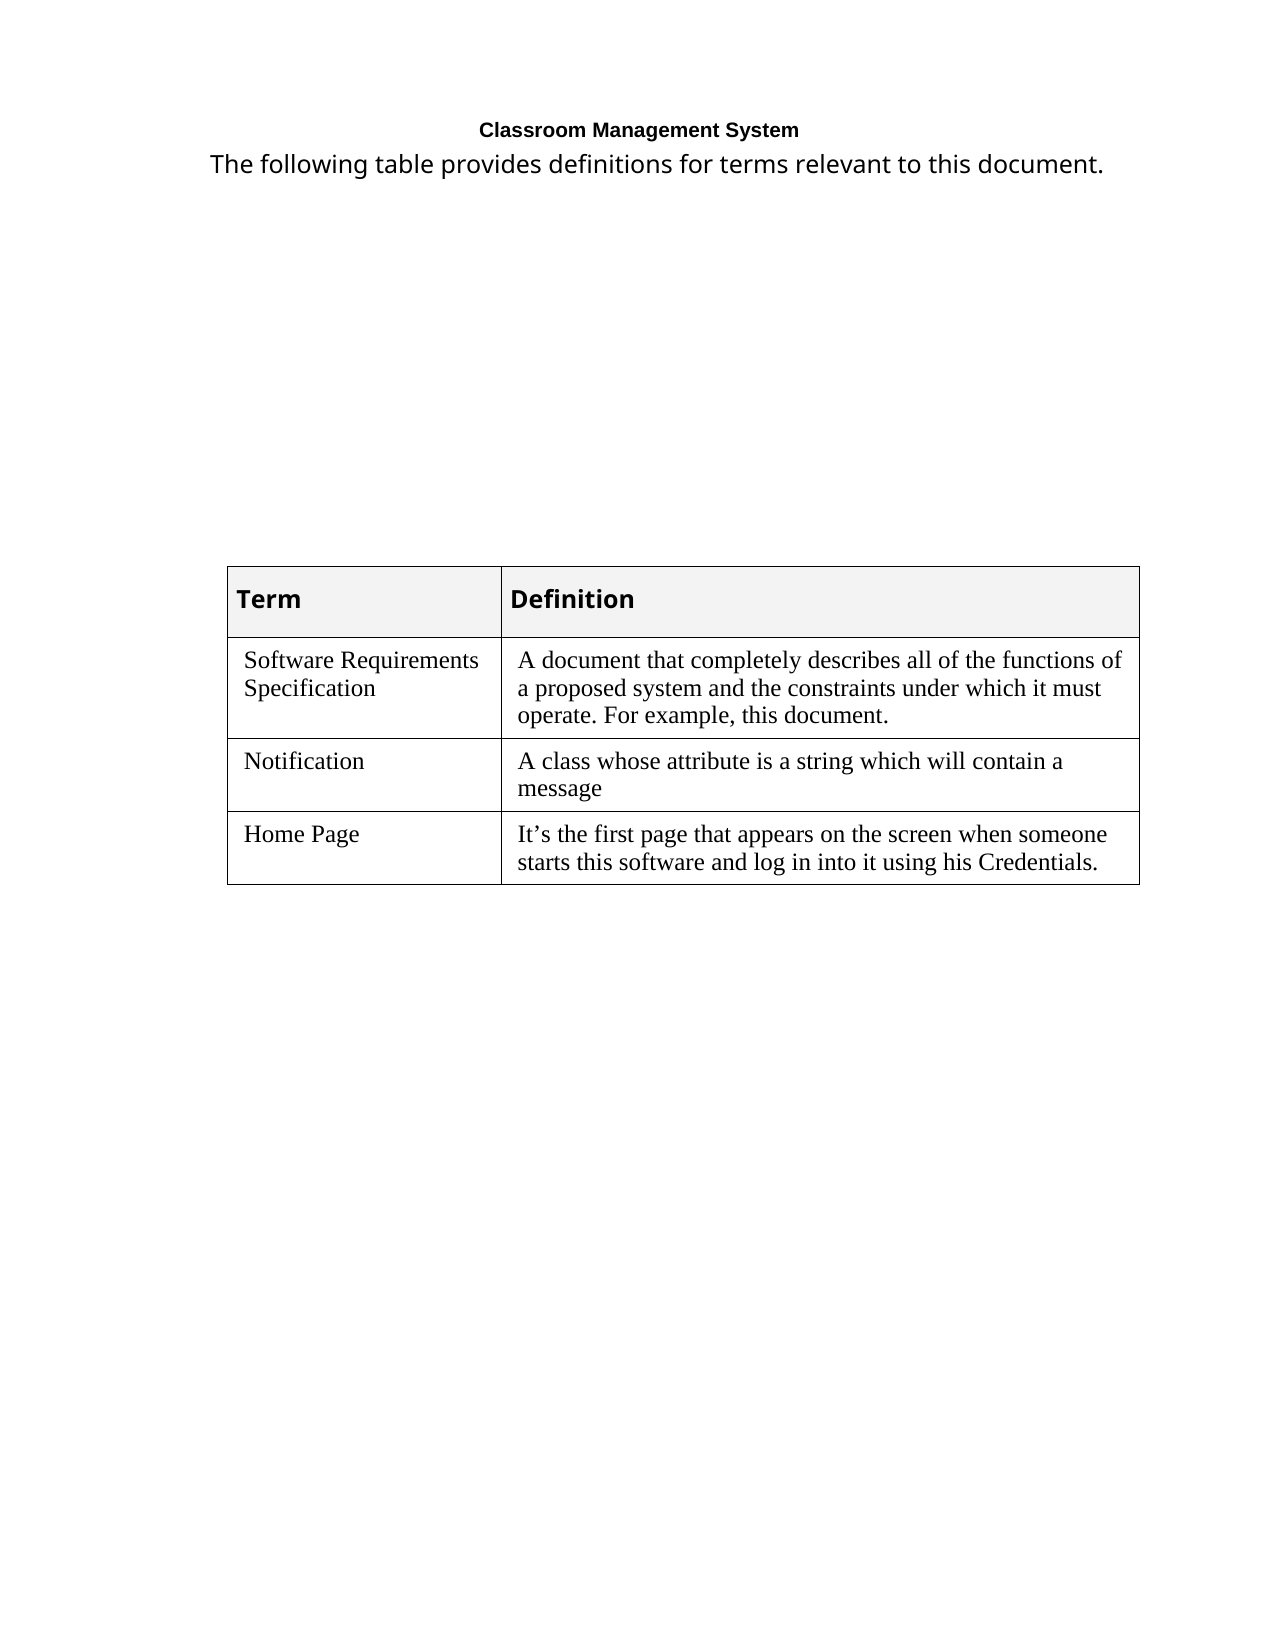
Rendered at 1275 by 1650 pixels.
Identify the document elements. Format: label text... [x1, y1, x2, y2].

table_cell A document that completely describes all of the functions of a proposed system and the constraints under which it must operate. For example, this document. [502, 638, 1139, 737]
text The following table provides definitions for terms relevant to this document. [210, 147, 1125, 181]
table_header Term [228, 567, 501, 637]
table_cell Software Requirements Specification [228, 638, 501, 737]
table_cell A class whose attribute is a string which will contain a message [502, 739, 1139, 811]
table_cell Home Page [228, 812, 501, 884]
table_cell It’s the first page that appears on the screen when someone starts this software and log in into it using his Credentials. [502, 812, 1139, 884]
table_cell Notification [228, 739, 501, 811]
table_header Definition [502, 567, 1139, 637]
